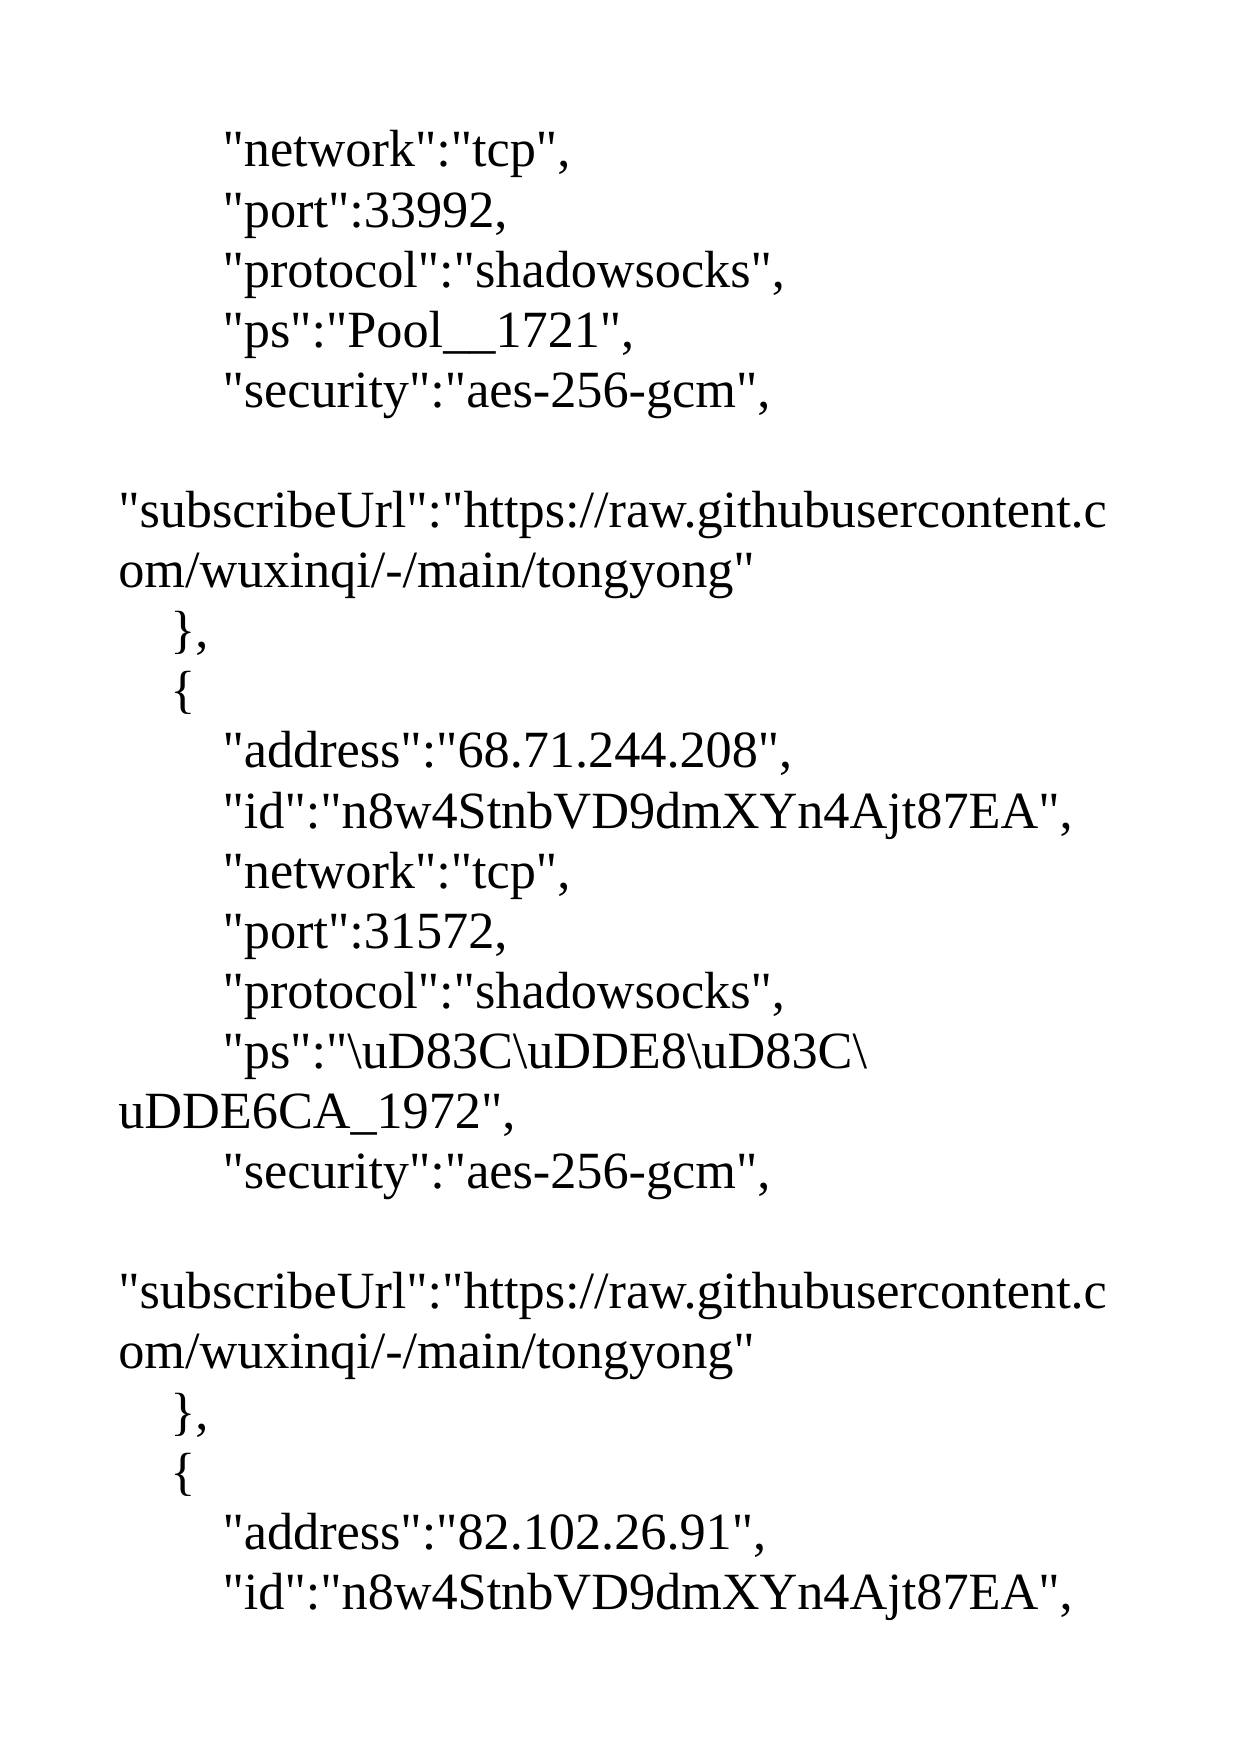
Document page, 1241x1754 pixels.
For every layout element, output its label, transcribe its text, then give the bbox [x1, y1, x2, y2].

text "protocol":"shadowsocks", [118, 238, 1122, 298]
text "network":"tcp", [118, 839, 1122, 899]
text "ps":"\uD83C\uDDE8\uD83C\uDDE6CA_1972", [118, 1020, 1122, 1140]
text "ps":"Pool__1721", [118, 298, 1122, 358]
text }, [118, 1380, 1122, 1440]
text "port":31572, [118, 899, 1122, 959]
text "subscribeUrl":"https://raw.githubusercontent.com/wuxinqi/-/main/tongyong" [118, 419, 1122, 599]
text "address":"68.71.244.208", [118, 719, 1122, 779]
text "address":"82.102.26.91", [118, 1501, 1122, 1561]
text "network":"tcp", [118, 118, 1122, 178]
text }, [118, 599, 1122, 659]
text "security":"aes-256-gcm", [118, 1140, 1122, 1200]
text { [118, 659, 1122, 719]
text "port":33992, [118, 178, 1122, 238]
text "id":"n8w4StnbVD9dmXYn4Ajt87EA", [118, 779, 1122, 839]
text "security":"aes-256-gcm", [118, 358, 1122, 419]
text "subscribeUrl":"https://raw.githubusercontent.com/wuxinqi/-/main/tongyong" [118, 1200, 1122, 1380]
text { [118, 1440, 1122, 1501]
text "id":"n8w4StnbVD9dmXYn4Ajt87EA", [118, 1561, 1122, 1621]
text "protocol":"shadowsocks", [118, 959, 1122, 1020]
